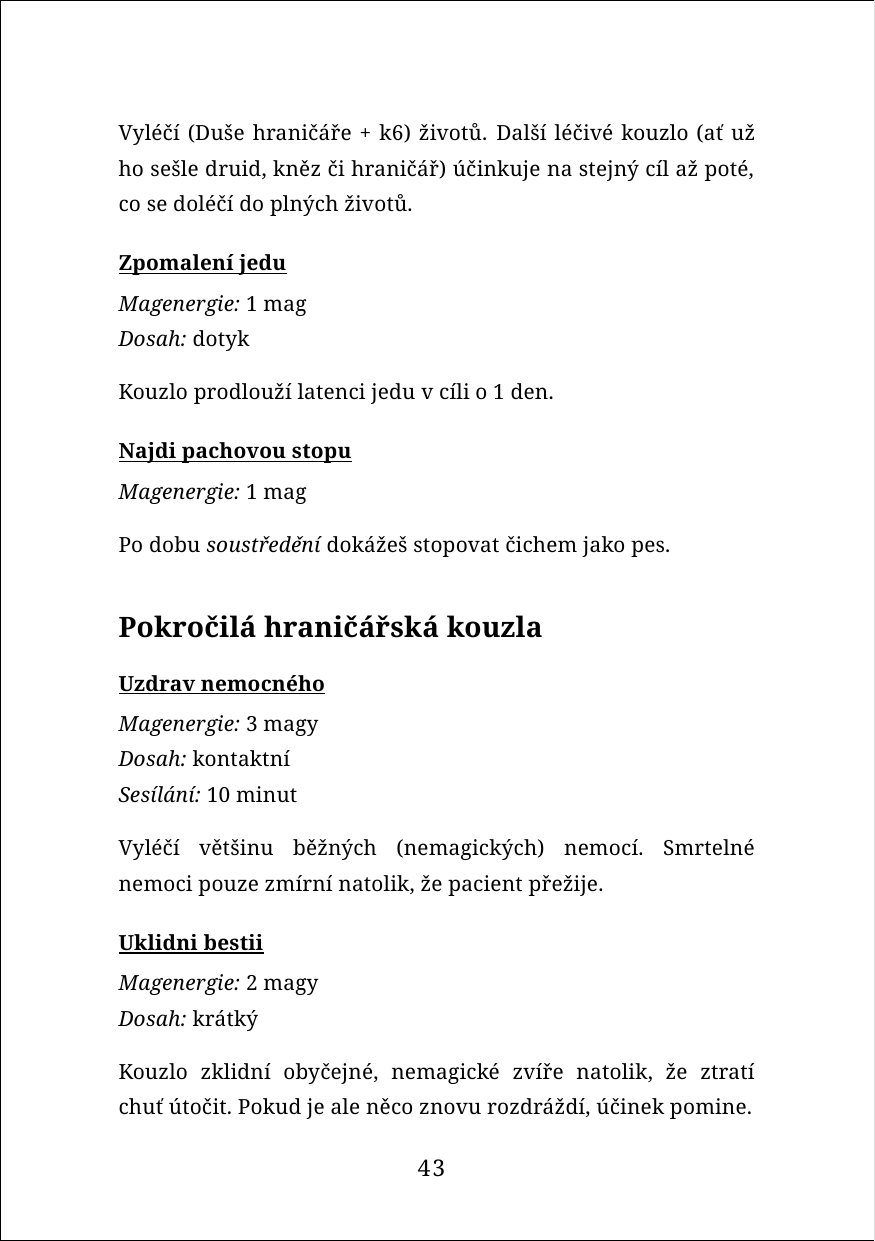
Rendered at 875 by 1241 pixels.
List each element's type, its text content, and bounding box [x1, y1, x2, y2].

subtitle Uzdrav nemocného [118, 669, 756, 697]
text Kouzlo prodlouží latenci jedu v cíli o 1 den. [118, 377, 756, 406]
subtitle Uklidni bestii [118, 928, 756, 956]
subtitle Pokročilá hraničářská kouzla [118, 607, 756, 645]
text Vyléčí většinu běžných (nemagických) nemocí. Smrtelné nemoci pouze zmírní natolik, že pacient přežije. [118, 833, 756, 897]
subtitle Najdi pachovou stopu [118, 437, 756, 465]
text Po dobu soustředění dokážeš stopovat čichem jako pes. [118, 530, 756, 558]
text Magenergie: 2 magy Dosah: krátký [118, 968, 756, 1032]
text Vyléčí (Duše hraničáře + k6) životů. Další léčivé kouzlo (ať už ho sešle druid, kněz či hraničář) účinkuje na stejný cíl až poté, co se doléčí do plných životů. [118, 118, 756, 218]
subtitle Zpomalení jedu [118, 248, 756, 277]
text Magenergie: 1 mag [118, 477, 756, 505]
text Magenergie: 3 magy Dosah: kontaktní Sesílání: 10 minut [118, 709, 756, 808]
text Magenergie: 1 mag Dosah: dotyk [118, 289, 756, 353]
text Kouzlo zklidní obyčejné, nemagické zvíře natolik, že ztratí chuť útočit. Pokud je ale něco znovu rozdráždí, účinek pomine. [118, 1057, 756, 1121]
